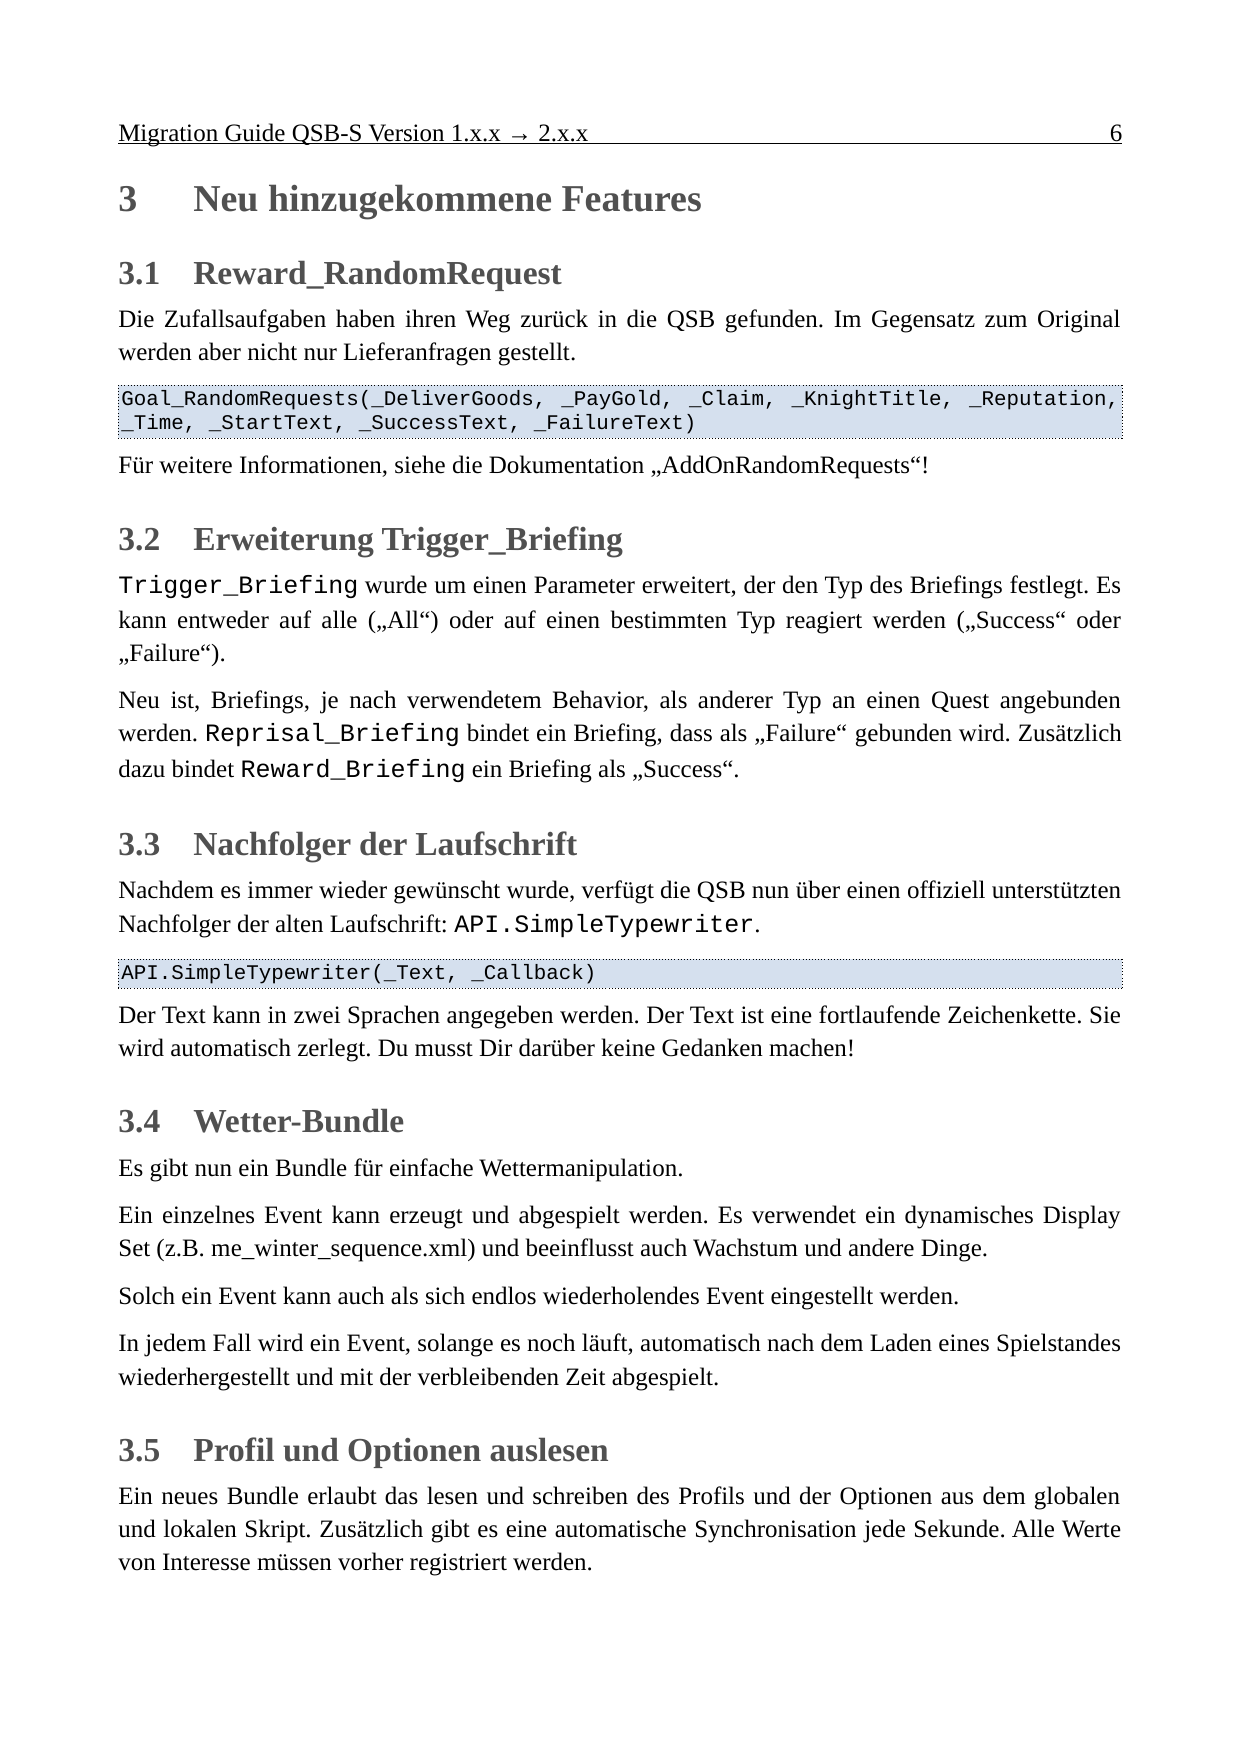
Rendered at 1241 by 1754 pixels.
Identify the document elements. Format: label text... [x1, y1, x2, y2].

text Es gibt nun ein Bundle für einfache Wettermanipulation. [118, 1153, 1122, 1181]
text Trigger_Briefing wurde um einen Parameter erweitert, der den Typ des Briefings festlegt. Es kann entweder auf alle („All“) oder auf einen bestimmten Typ reagiert werden („Success“ oder „Failure“). [118, 570, 1122, 667]
subtitle Neu hinzugekommene Features [118, 176, 1122, 220]
text Ein neues Bundle erlaubt das lesen und schreiben des Profils und der Optionen aus dem globalen und lokalen Skript. Zusätzlich gibt es eine automatische Synchronisation jede Sekunde. Alle Werte von Interesse müssen vorher registriert werden. [118, 1481, 1122, 1576]
text Ein einzelnes Event kann erzeugt und abgespielt werden. Es verwendet ein dynamisches Display Set (z.B. me_winter_sequence.xml) und beeinflusst auch Wachstum und andere Dinge. [118, 1200, 1122, 1262]
subtitle Wetter-Bundle [118, 1102, 1122, 1140]
subtitle Profil und Optionen auslesen [118, 1430, 1122, 1469]
text Die Zufallsaufgaben haben ihren Weg zurück in die QSB gefunden. Im Gegensatz zum Original werden aber nicht nur Lieferanfragen gestellt. [118, 304, 1122, 366]
text Nachdem es immer wieder gewünscht wurde, verfügt die QSB nun über einen offiziell unterstützten Nachfolger der alten Laufschrift: API.SimpleTypewriter. [118, 876, 1122, 939]
text Solch ein Event kann auch als sich endlos wiederholendes Event eingestellt werden. [118, 1281, 1122, 1310]
text Für weitere Informationen, siehe die Dokumentation „AddOnRandomRequests“! [118, 450, 1122, 479]
text In jedem Fall wird ein Event, solange es noch läuft, automatisch nach dem Laden eines Spielstandes wiederhergestellt und mit der verbleibenden Zeit abgespielt. [118, 1328, 1122, 1390]
subtitle Nachfolger der Laufschrift [118, 824, 1122, 863]
text Der Text kann in zwei Sprachen angegeben werden. Der Text ist eine fortlaufende Zeichenkette. Sie wird automatisch zerlegt. Du musst Dir darüber keine Gedanken machen! [118, 1000, 1122, 1062]
text API.SimpleTypewriter(_Text, _Callback) [118, 959, 1122, 988]
subtitle Erweiterung Trigger_Briefing [118, 519, 1122, 557]
subtitle Reward_RandomRequest [118, 253, 1122, 292]
text Goal_RandomRequests(_DeliverGoods, _PayGold, _Claim, _KnightTitle, _Reputation, _Time, _StartText, _SuccessText, _FailureText) [118, 385, 1122, 438]
text Neu ist, Briefings, je nach verwendetem Behavior, als anderer Typ an einen Quest angebunden werden. Reprisal_Briefing bindet ein Briefing, dass als „Failure“ gebunden wird. Zusätzlich dazu bindet Reward_Briefing ein Briefing als „Success“. [118, 686, 1122, 784]
